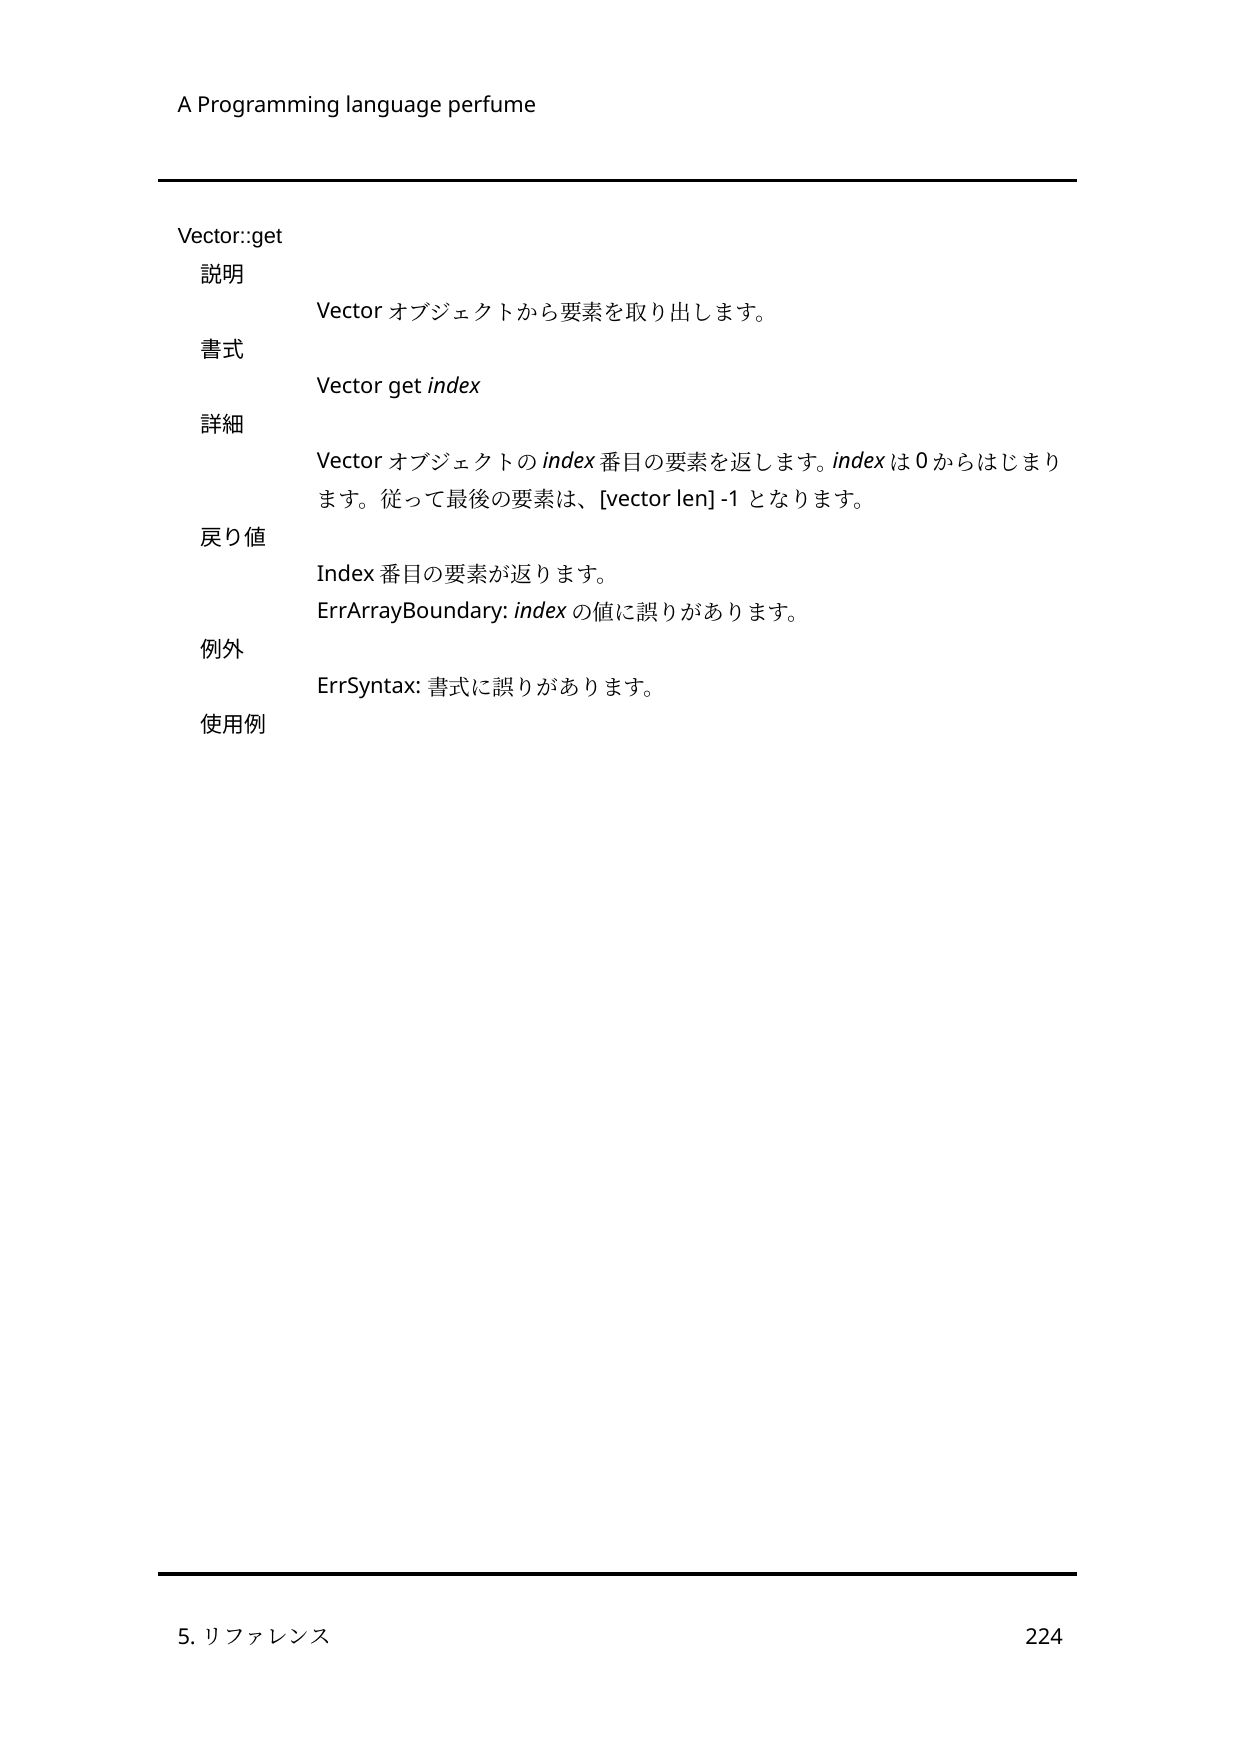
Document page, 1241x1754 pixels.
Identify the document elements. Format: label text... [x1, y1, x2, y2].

table_cell Vectorオブジェクトのindex番目の要素を返します。indexは0からはじまります。従って最後の要素は、[vector len] -1 となります。 [317, 404, 1063, 517]
table_header 説明 [200, 254, 317, 329]
table_cell 詳細 [200, 404, 317, 517]
table_cell 戻り値 [200, 517, 317, 629]
table_cell Index番目の要素が返ります。 ErrArrayBoundary: indexの値に誤りがあります。 [317, 517, 1063, 629]
table_cell 例外 [200, 629, 317, 704]
table_cell Vector get index [317, 329, 1063, 404]
table_cell 使用例 [200, 704, 317, 779]
table_header Vectorオブジェクトから要素を取り出します。 [317, 254, 1063, 329]
subtitle Vector::get [177, 217, 1063, 254]
table_cell 書式 [200, 329, 317, 404]
table_cell [317, 704, 1063, 779]
table_cell ErrSyntax: 書式に誤りがあります。 [317, 629, 1063, 704]
